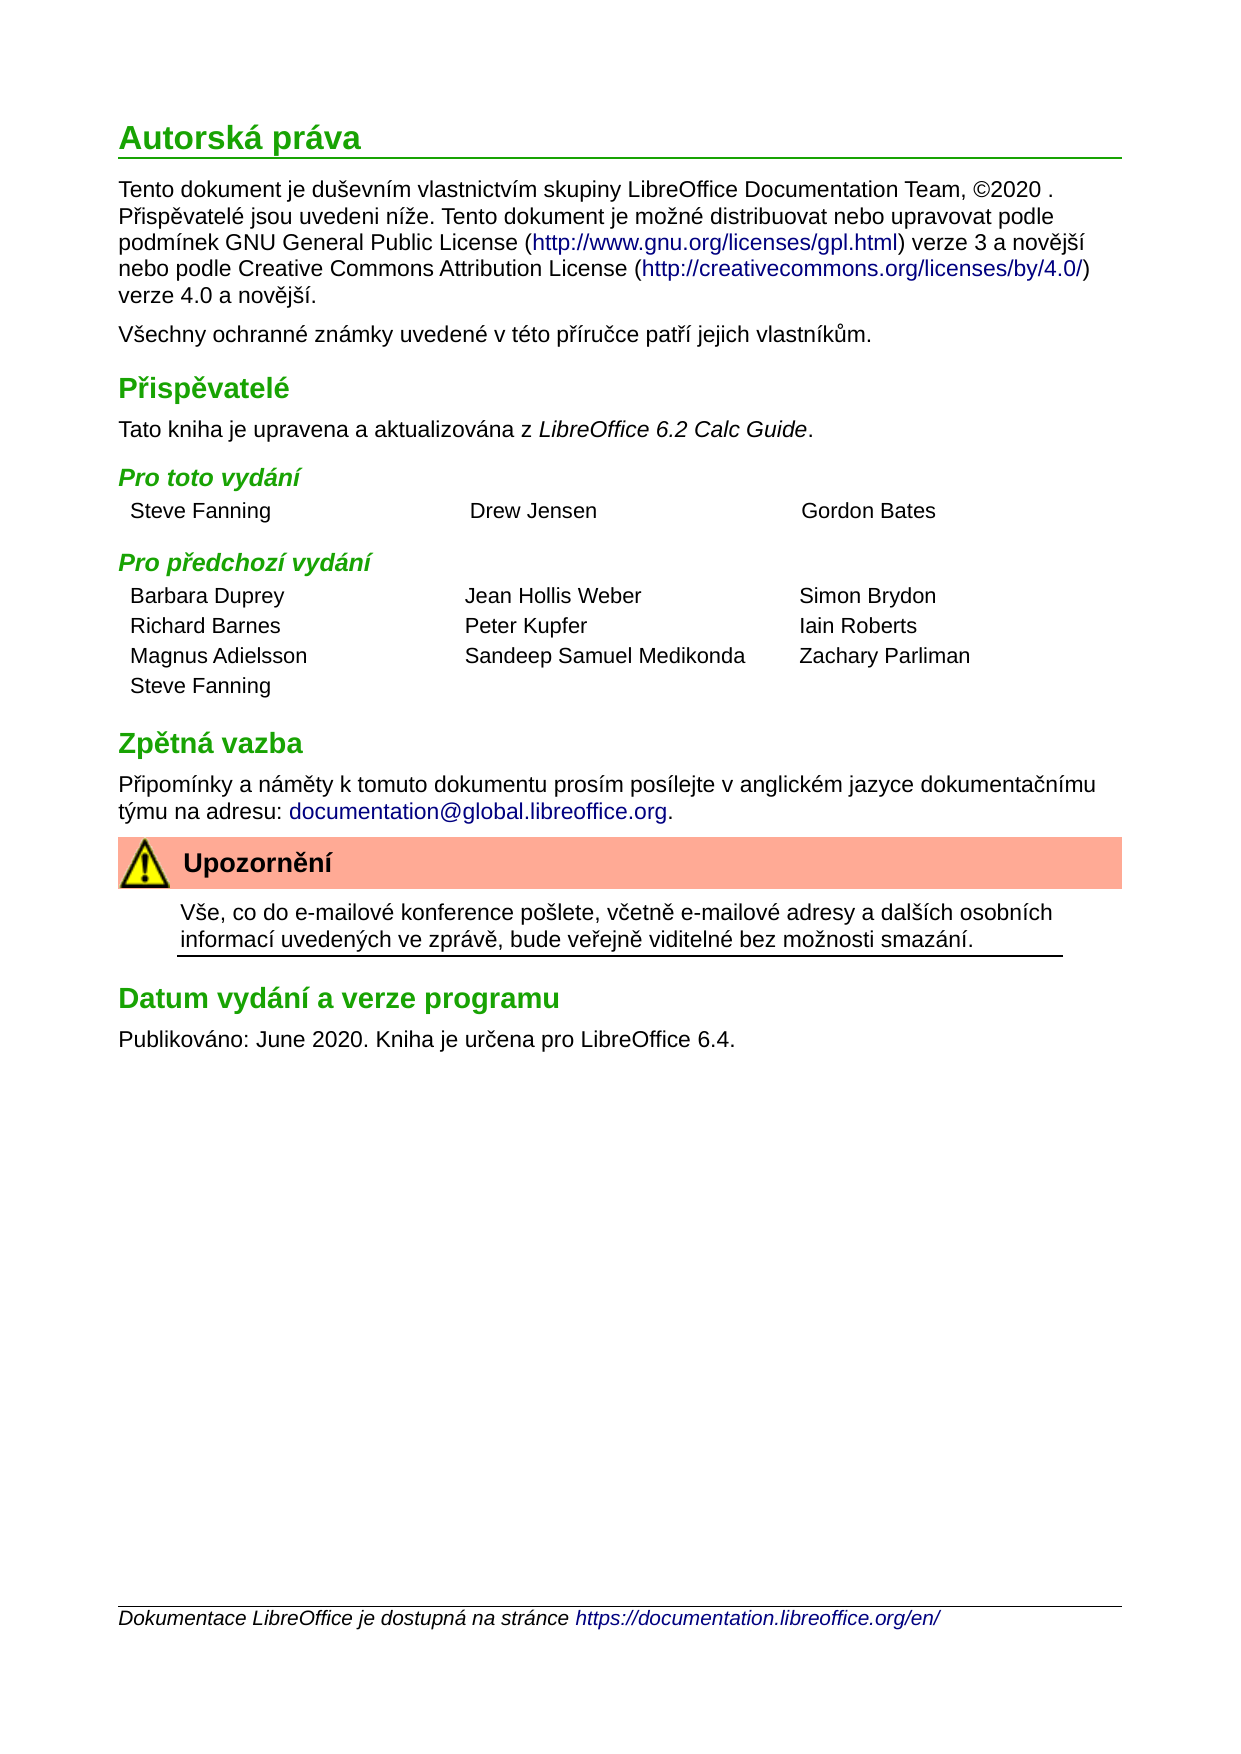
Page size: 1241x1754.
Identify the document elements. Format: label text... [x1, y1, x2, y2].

table_header Simon Brydon [788, 583, 1122, 613]
table_cell Richard Barnes [118, 613, 453, 643]
table_cell Steve Fanning [118, 673, 453, 702]
table_header Drew Jensen [458, 498, 789, 527]
table_header Jean Hollis Weber [453, 583, 787, 613]
text Tato kniha je upravena a aktualizována z LibreOffice 6.2 Calc Guide. [118, 416, 1122, 442]
table_cell Peter Kupfer [453, 613, 787, 643]
table_cell Zachary Parliman [788, 643, 1122, 672]
table_cell Magnus Adielsson [118, 643, 453, 672]
subtitle Zpětná vazba [118, 726, 1122, 759]
table_cell [788, 673, 1122, 702]
table_header Barbara Duprey [118, 583, 453, 613]
table_cell [453, 673, 787, 702]
subtitle Autorská práva [118, 118, 1122, 157]
text Tento dokument je duševním vlastnictvím skupiny LibreOffice Documentation Team, ©2020 . Přispěvatelé jsou uvedeni níže. Tento dokument je možné distribuovat nebo upravovat podle podmínek GNU General Public License (http://www.gnu.org/licenses/gpl.html) verze 3 a novější nebo podle Creative Commons Attribution License (http://creativecommons.org/licenses/by/4.0/) verze 4.0 a novější. [118, 176, 1122, 308]
table_cell Iain Roberts [788, 613, 1122, 643]
subtitle Pro toto vydání [118, 463, 1122, 492]
text Všechny ochranné známky uvedené v této příručce patří jejich vlastníkům. [118, 321, 1122, 347]
text Vše, co do e-mailové konference pošlete, včetně e-mailové adresy a dalších osobních informací uvedených ve zprávě, bude veřejně viditelné bez možnosti smazání. [177, 896, 1063, 955]
picture [119, 837, 170, 888]
text Připomínky a náměty k tomuto dokumentu prosím posílejte v anglickém jazyce dokumentačnímu týmu na adresu: documentation@global.libreoffice.org. [118, 771, 1122, 824]
subtitle Upozornění [118, 844, 1122, 884]
table_header Gordon Bates [789, 498, 1122, 527]
subtitle Pro předchozí vydání [118, 548, 1122, 577]
table_header Steve Fanning [118, 498, 458, 527]
subtitle Přispěvatelé [118, 371, 1122, 404]
table_cell Sandeep Samuel Medikonda [453, 643, 787, 672]
subtitle Datum vydání a verze programu [118, 981, 1122, 1014]
text Publikováno: červen 2020. Kniha je určena pro LibreOffice 6.4. [118, 1026, 1122, 1052]
